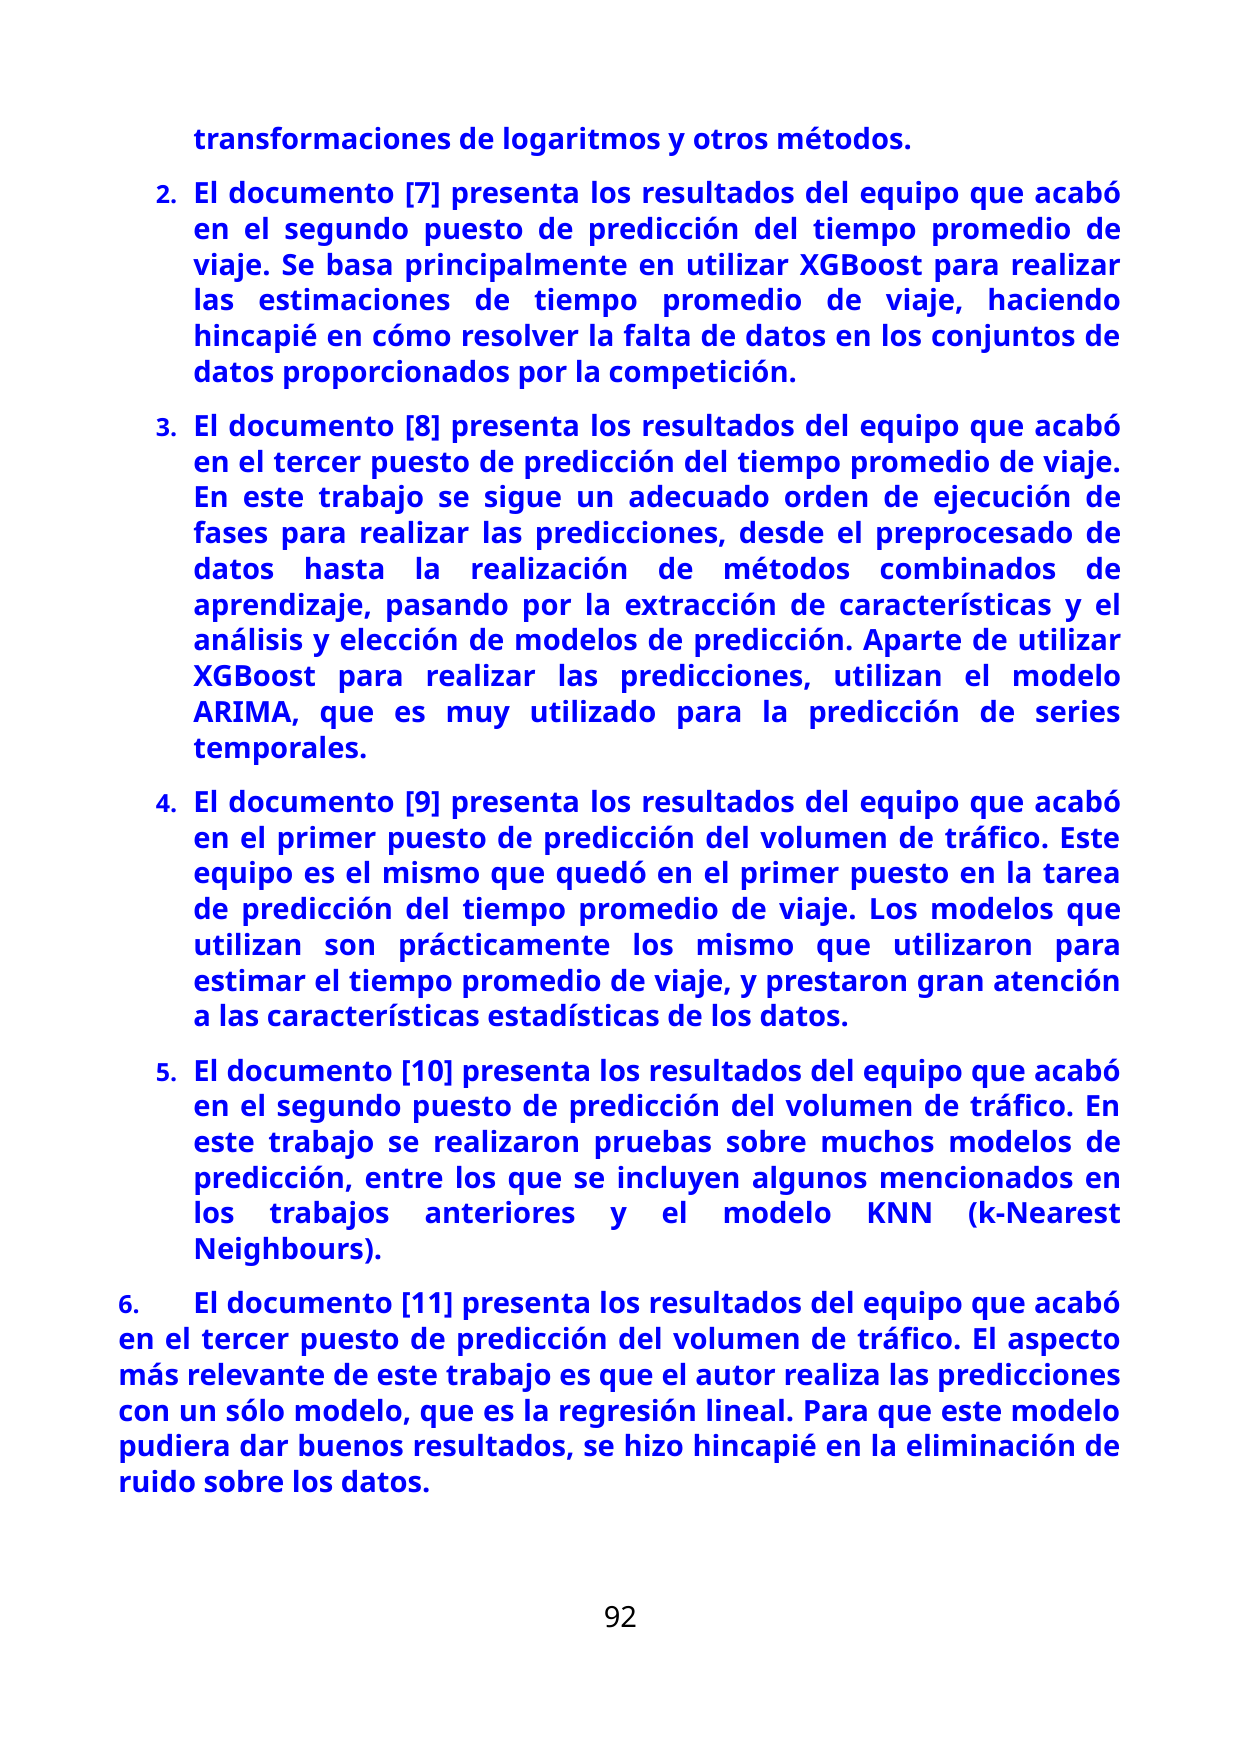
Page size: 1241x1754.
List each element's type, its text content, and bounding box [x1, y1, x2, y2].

list El documento [8] presenta los resultados del equipo que acabó en el tercer puesto de predicción del tiempo promedio de viaje. En este trabajo se sigue un adecuado orden de ejecución de fases para realizar las predicciones, desde el preprocesado de datos hasta la realización de métodos combinados de aprendizaje, pasando por la extracción de características y el análisis y elección de modelos de predicción. Aparte de utilizar XGBoost para realizar las predicciones, utilizan el modelo ARIMA, que es muy utilizado para la predicción de series temporales. [156, 405, 1122, 767]
list El documento [7] presenta los resultados del equipo que acabó en el segundo puesto de predicción del tiempo promedio de viaje. Se basa principalmente en utilizar XGBoost para realizar las estimaciones de tiempo promedio de viaje, haciendo hincapié en cómo resolver la falta de datos en los conjuntos de datos proporcionados por la competición. [156, 172, 1122, 391]
list El documento [11] presenta los resultados del equipo que acabó en el tercer puesto de predicción del volumen de tráfico. El aspecto más relevante de este trabajo es que el autor realiza las predicciones con un sólo modelo, que es la regresión lineal. Para que este modelo pudiera dar buenos resultados, se hizo hincapié en la eliminación de ruido sobre los datos. [118, 1283, 1122, 1501]
list transformaciones de logaritmos y otros métodos. [156, 118, 1122, 158]
list El documento [9] presenta los resultados del equipo que acabó en el primer puesto de predicción del volumen de tráfico. Este equipo es el mismo que quedó en el primer puesto en la tarea de predicción del tiempo promedio de viaje. Los modelos que utilizan son prácticamente los mismo que utilizaron para estimar el tiempo promedio de viaje, y prestaron gran atención a las características estadísticas de los datos. [156, 781, 1122, 1035]
list El documento [10] presenta los resultados del equipo que acabó en el segundo puesto de predicción del volumen de tráfico. En este trabajo se realizaron pruebas sobre muchos modelos de predicción, entre los que se incluyen algunos mencionados en los trabajos anteriores y el modelo KNN (k-Nearest Neighbours). [156, 1050, 1122, 1268]
